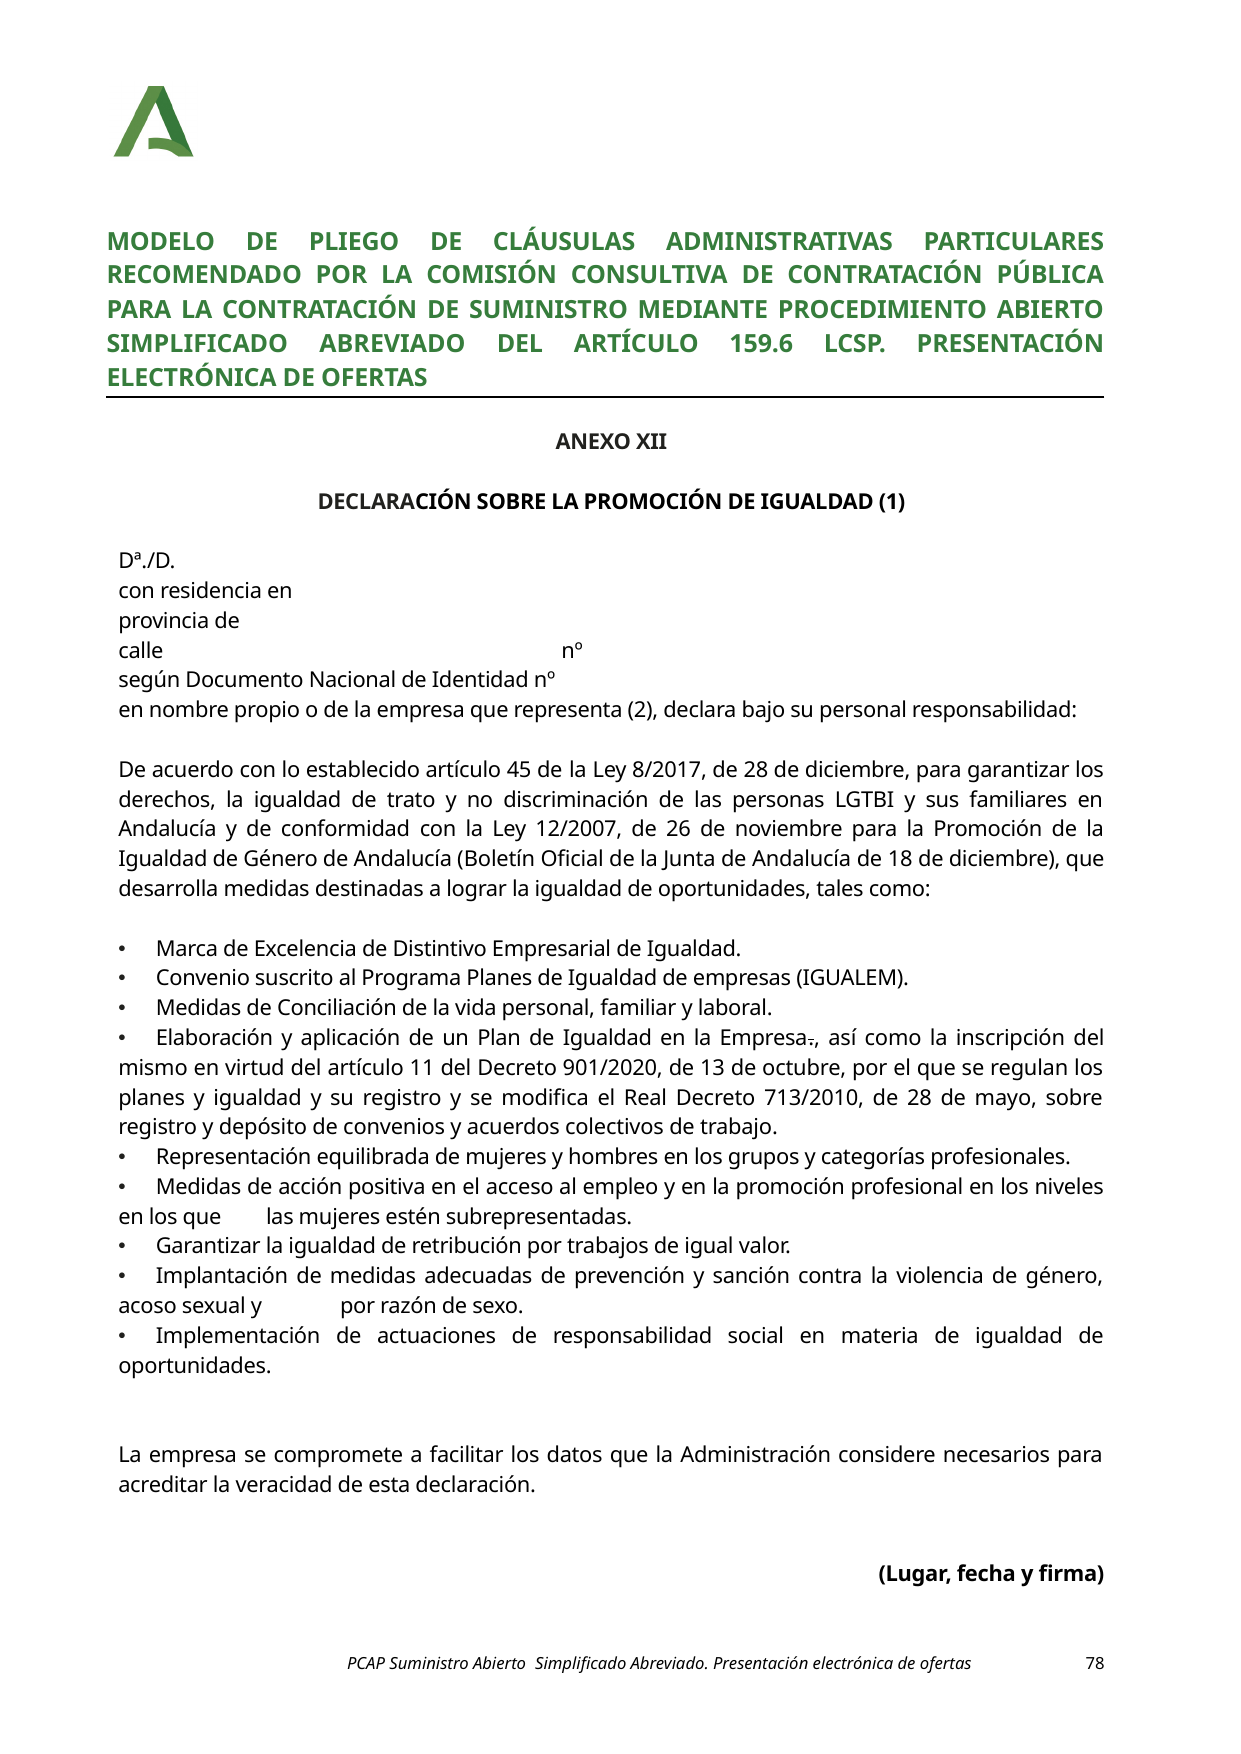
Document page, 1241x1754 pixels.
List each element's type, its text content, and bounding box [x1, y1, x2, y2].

text MODELO DE PLIEGO DE CLÁUSULAS ADMINISTRATIVAS PARTICULARES RECOMENDADO POR LA COMISIÓN CONSULTIVA DE CONTRATACIÓN PÚBLICA PARA LA CONTRATACIÓN DE SUMINISTRO MEDIANTE PROCEDIMIENTO ABIERTO SIMPLIFICADO ABREVIADO DEL ARTÍCULO 159.6 LCSP. PRESENTACIÓN ELECTRÓNICA DE OFERTAS [106, 223, 1104, 396]
list Marca de Excelencia de Distintivo Empresarial de Igualdad. [118, 932, 1104, 962]
list Elaboración y aplicación de un Plan de Igualdad en la Empresa., así como la inscripción del mismo en virtud del artículo 11 del Decreto 901/2020, de 13 de octubre, por el que se regulan los planes y igualdad y su registro y se modifica el Real Decreto 713/2010, de 28 de mayo, sobre registro y depósito de convenios y acuerdos colectivos de trabajo. [118, 1022, 1104, 1141]
list Implantación de medidas adecuadas de prevención y sanción contra la violencia de género, acoso sexual y por razón de sexo. [118, 1260, 1104, 1320]
text Dª./D. [118, 545, 1104, 575]
text en nombre propio o de la empresa que representa (2), declara bajo su personal responsabilidad: [118, 694, 1104, 724]
text según Documento Nacional de Identidad nº [118, 664, 1104, 694]
list Implementación de actuaciones de responsabilidad social en materia de igualdad de oportunidades. [118, 1320, 1104, 1379]
list Convenio suscrito al Programa Planes de Igualdad de empresas (IGUALEM). [118, 962, 1104, 992]
text con residencia en [118, 575, 1104, 605]
list Garantizar la igualdad de retribución por trabajos de igual valor. [118, 1230, 1104, 1260]
text DECLARACIÓN SOBRE LA PROMOCIÓN DE IGUALDAD (1) [118, 486, 1104, 515]
text provincia de [118, 605, 1104, 634]
list Medidas de acción positiva en el acceso al empleo y en la promoción profesional en los niveles en los que las mujeres estén subrepresentadas. [118, 1171, 1104, 1230]
text calle nº [118, 634, 1104, 664]
text La empresa se compromete a facilitar los datos que la Administración considere necesarios para acreditar la veracidad de esta declaración. [118, 1439, 1104, 1498]
text (Lugar, fecha y firma) [118, 1558, 1104, 1588]
list Representación equilibrada de mujeres y hombres en los grupos y categorías profesionales. [118, 1141, 1104, 1171]
text ANEXO XII [118, 426, 1104, 456]
picture [109, 81, 198, 161]
text De acuerdo con lo establecido artículo 45 de la Ley 8/2017, de 28 de diciembre, para garantizar los derechos, la igualdad de trato y no discriminación de las personas LGTBI y sus familiares en Andalucía y de conformidad con la Ley 12/2007, de 26 de noviembre para la Promoción de la Igualdad de Género de Andalucía (Boletín Oficial de la Junta de Andalucía de 18 de diciembre), que desarrolla medidas destinadas a lograr la igualdad de oportunidades, tales como: [118, 754, 1104, 903]
list Medidas de Conciliación de la vida personal, familiar y laboral. [118, 992, 1104, 1022]
